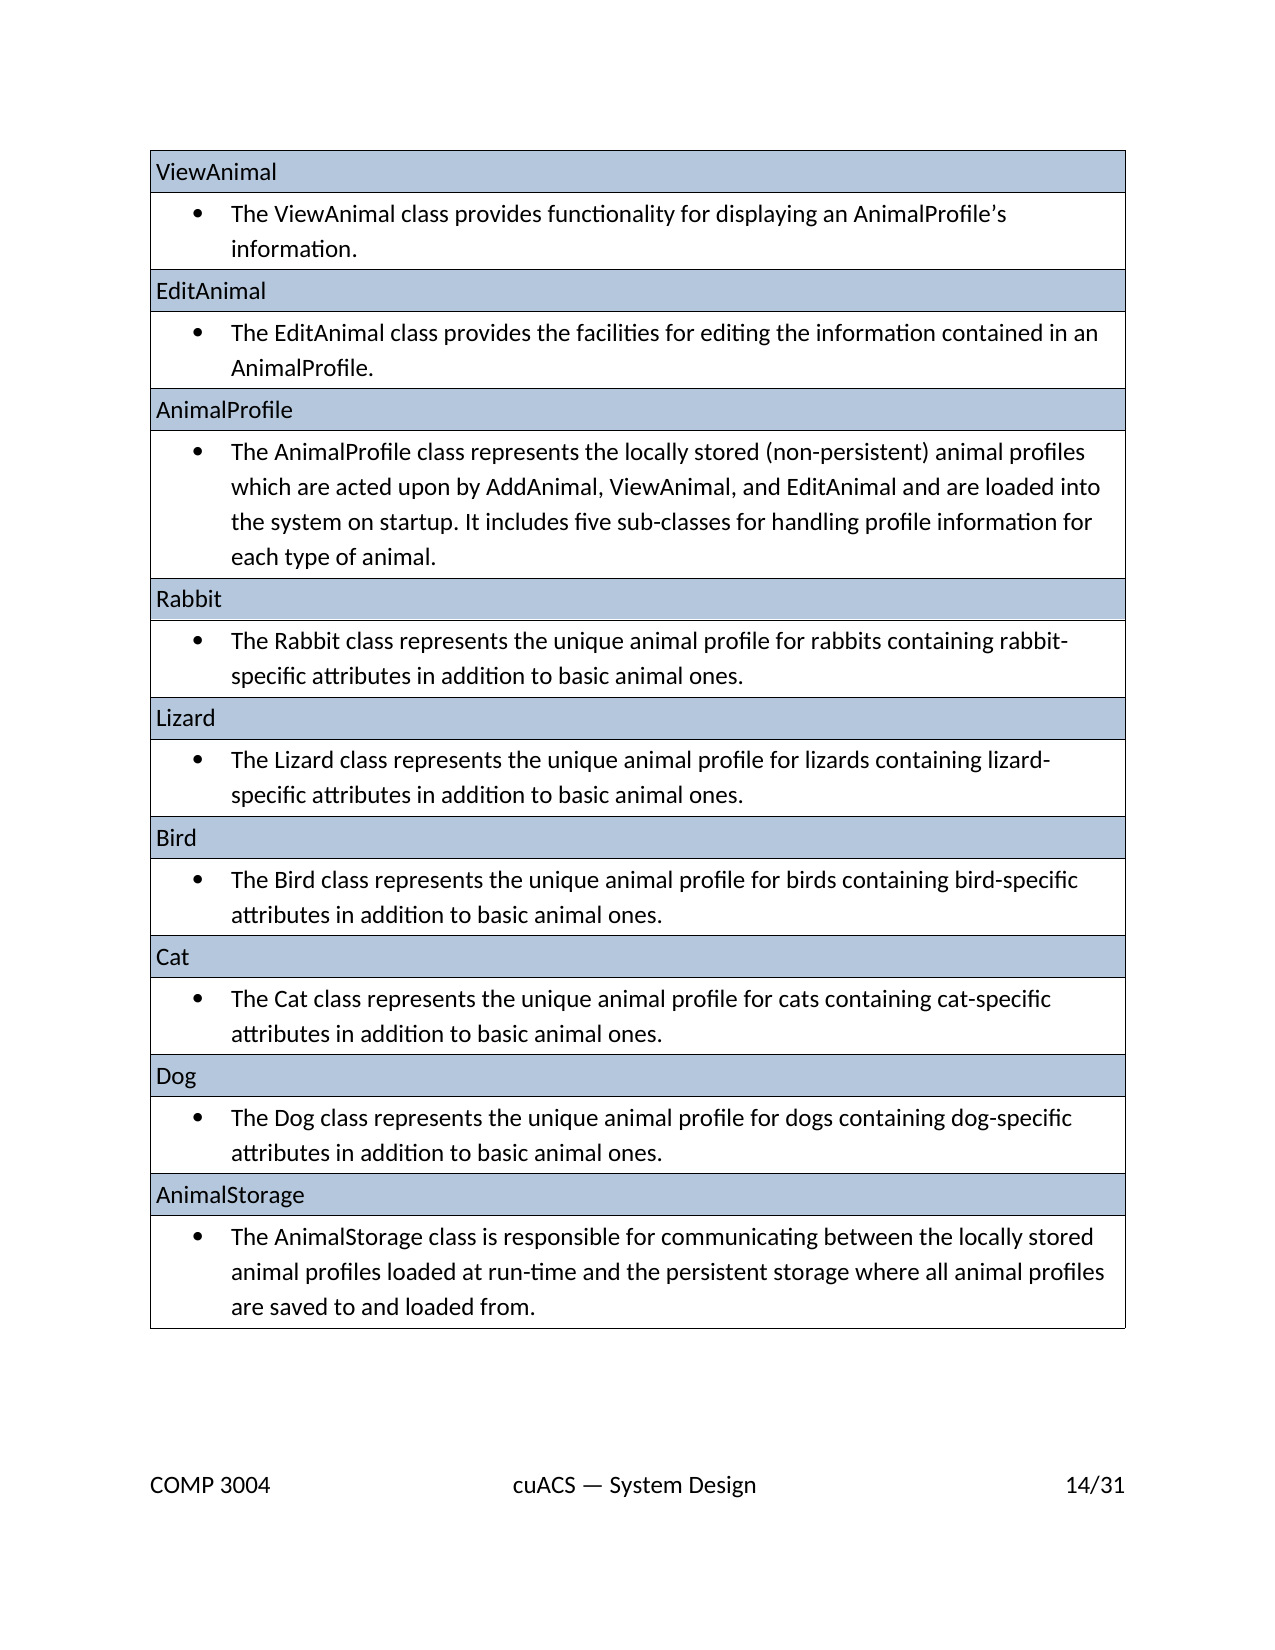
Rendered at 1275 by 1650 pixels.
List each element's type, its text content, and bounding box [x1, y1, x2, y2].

table_cell EditAnimal [151, 270, 1125, 311]
table_cell The ViewAnimal class provides functionality for displaying an AnimalProfile’s information. [151, 193, 1125, 269]
table_cell The Bird class represents the unique animal profile for birds containing bird-specific attributes in addition to basic animal ones. [151, 859, 1125, 935]
table_cell The EditAnimal class provides the facilities for editing the information contained in an AnimalProfile. [151, 312, 1125, 388]
table_cell Dog [151, 1055, 1125, 1096]
table_cell Rabbit [151, 579, 1125, 619]
table_cell AnimalProfile [151, 389, 1125, 430]
table_cell The AnimalProfile class represents the locally stored (non-persistent) animal profiles which are acted upon by AddAnimal, ViewAnimal, and EditAnimal and are loaded into the system on startup. It includes five sub-classes for handling profile information for each type of animal. [151, 431, 1125, 577]
table_cell Lizard [151, 698, 1125, 739]
table_cell The AnimalStorage class is responsible for communicating between the locally stored animal profiles loaded at run-time and the persistent storage where all animal profiles are saved to and loaded from. [151, 1216, 1125, 1327]
table_cell The Dog class represents the unique animal profile for dogs containing dog-specific attributes in addition to basic animal ones. [151, 1097, 1125, 1173]
table_cell AnimalStorage [151, 1174, 1125, 1215]
table_cell The Lizard class represents the unique animal profile for lizards containing lizard-specific attributes in addition to basic animal ones. [151, 740, 1125, 816]
table_cell Cat [151, 936, 1125, 977]
table_cell The Cat class represents the unique animal profile for cats containing cat-specific attributes in addition to basic animal ones. [151, 978, 1125, 1054]
table_cell The Rabbit class represents the unique animal profile for rabbits containing rabbit-specific attributes in addition to basic animal ones. [151, 621, 1125, 697]
table_cell ViewAnimal [151, 151, 1125, 192]
table_cell Bird [151, 817, 1125, 858]
